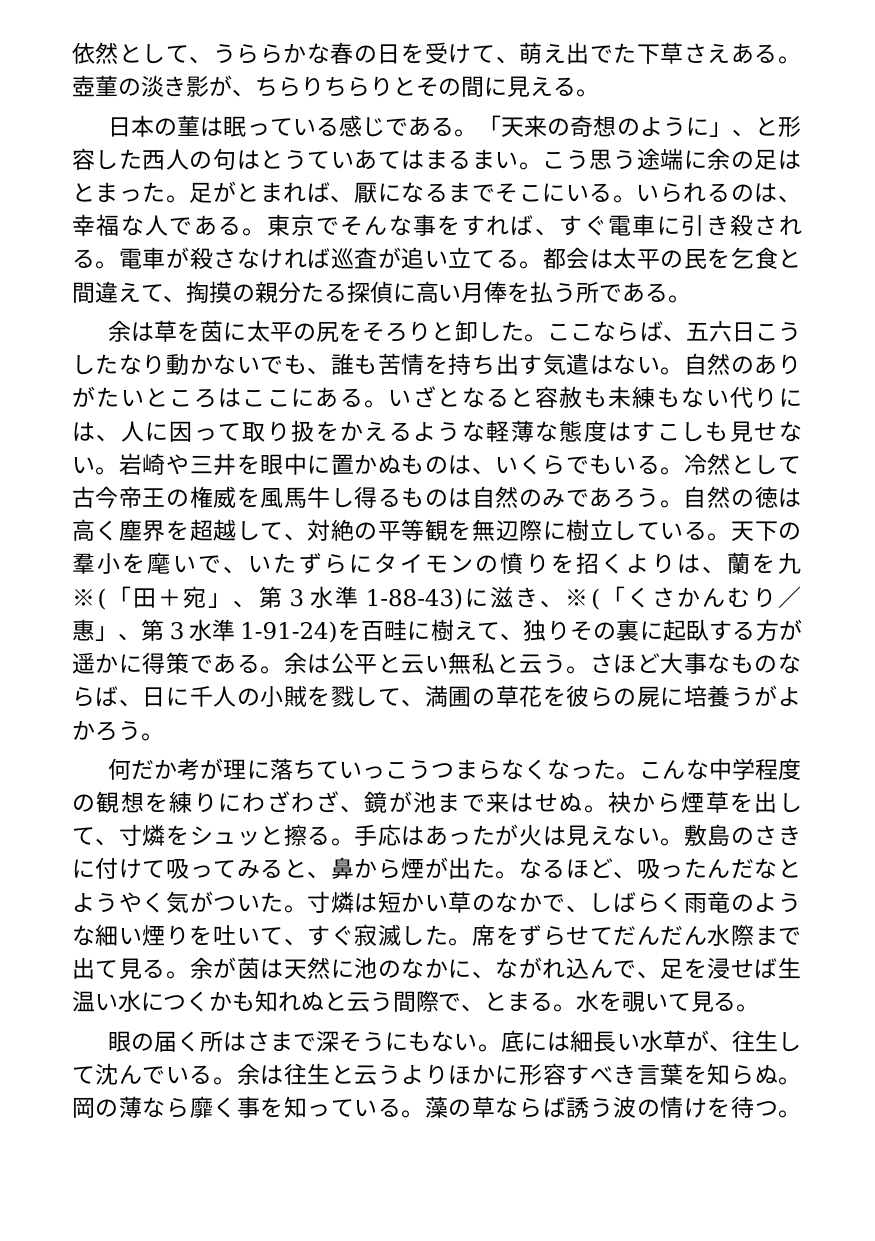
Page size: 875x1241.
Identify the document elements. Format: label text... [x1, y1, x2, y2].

text 日本の菫は眠っている感じである。「天来の奇想のように」、と形容した西人の句はとうていあてはまるまい。こう思う途端に余の足はとまった。足がとまれば、厭になるまでそこにいる。いられるのは、幸福な人である。東京でそんな事をすれば、すぐ電車に引き殺される。電車が殺さなければ巡査が追い立てる。都会は太平の民を乞食と間違えて、掏摸の親分たる探偵に高い月俸を払う所である。 [72, 108, 802, 308]
text 眼の届く所はさまで深そうにもない。底には細長い水草が、往生して沈んでいる。余は往生と云うよりほかに形容すべき言葉を知らぬ。岡の薄なら靡く事を知っている。藻の草ならば誘う波の情けを待つ。 [72, 1023, 802, 1123]
text 何だか考が理に落ちていっこうつまらなくなった。こんな中学程度の観想を練りにわざわざ、鏡が池まで来はせぬ。袂から煙草を出して、寸燐をシュッと擦る。手応はあったが火は見えない。敷島のさきに付けて吸ってみると、鼻から煙が出た。なるほど、吸ったんだなとようやく気がついた。寸燐は短かい草のなかで、しばらく雨竜のような細い煙りを吐いて、すぐ寂滅した。席をずらせてだんだん水際まで出て見る。余が茵は天然に池のなかに、ながれ込んで、足を浸せば生温い水につくかも知れぬと云う間際で、とまる。水を覗いて見る。 [72, 752, 802, 1017]
text 依然として、うららかな春の日を受けて、萌え出でた下草さえある。壺菫の淡き影が、ちらりちらりとその間に見える。 [72, 36, 802, 102]
text 余は草を茵に太平の尻をそろりと卸した。ここならば、五六日こうしたなり動かないでも、誰も苦情を持ち出す気遣はない。自然のありがたいところはここにある。いざとなると容赦も未練もない代りには、人に因って取り扱をかえるような軽薄な態度はすこしも見せない。岩崎や三井を眼中に置かぬものは、いくらでもいる。冷然として古今帝王の権威を風馬牛し得るものは自然のみであろう。自然の徳は高く塵界を超越して、対絶の平等観を無辺際に樹立している。天下の羣小を麾いで、いたずらにタイモンの憤りを招くよりは、蘭を九※(「田＋宛」、第3水準1-88-43)に滋き、※(「くさかんむり／惠」、第3水準1-91-24)を百畦に樹えて、独りその裏に起臥する方が遥かに得策である。余は公平と云い無私と云う。さほど大事なものならば、日に千人の小賊を戮して、満圃の草花を彼らの屍に培養うがよかろう。 [72, 314, 802, 746]
